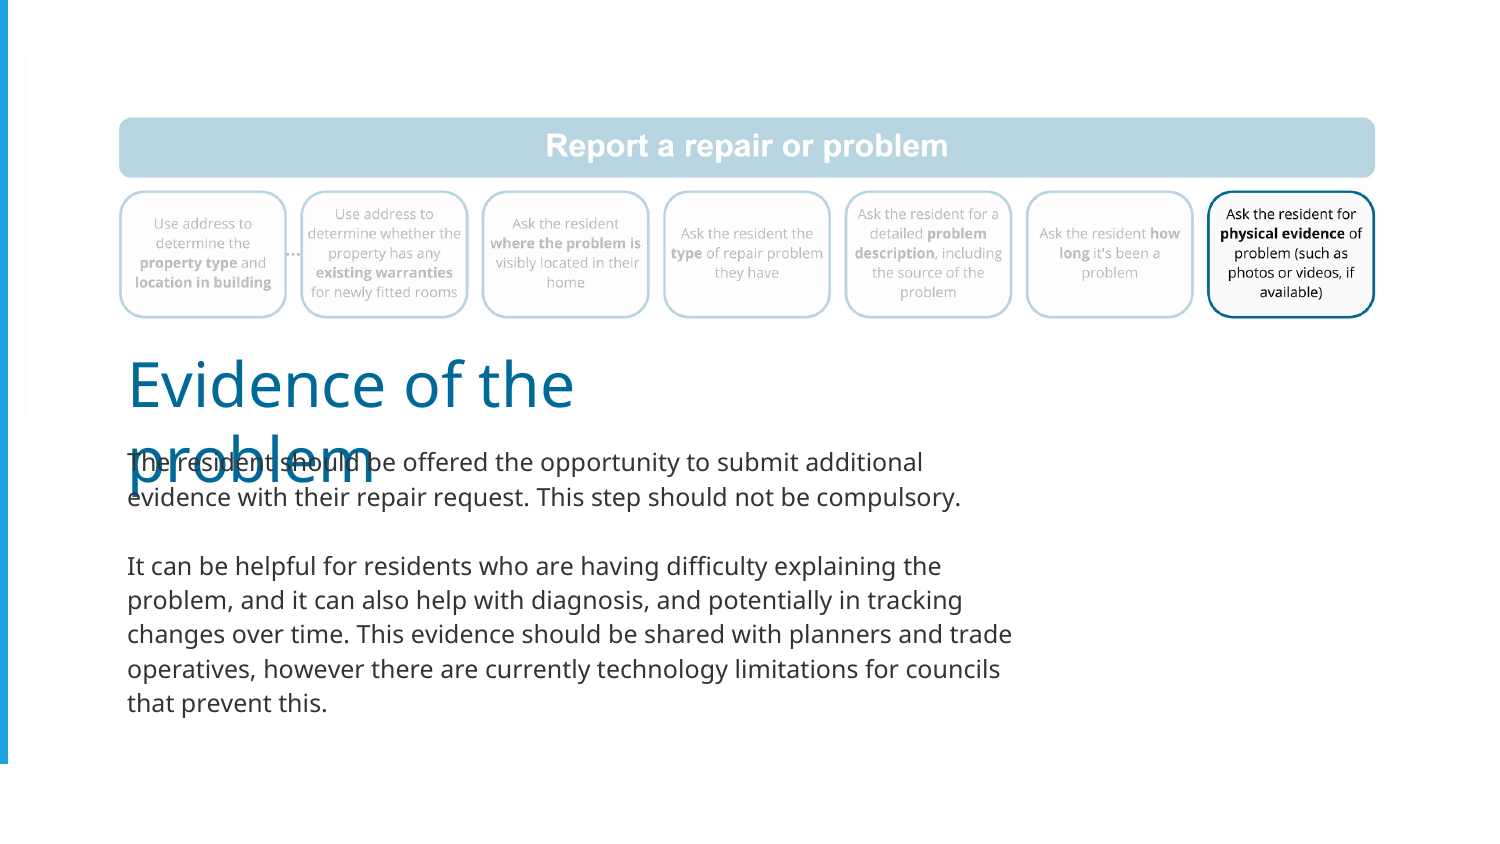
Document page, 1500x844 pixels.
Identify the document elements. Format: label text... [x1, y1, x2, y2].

text_box The resident should be offered the opportunity to submit additional evidence with their repair request. This step should not be compulsory. It can be helpful for residents who are having difficulty explaining the problem, and it can also help with diagnosis, and potentially in tracking changes over time. This evidence should be shared with planners and trade operatives, however there are currently technology limitations for councils that prevent this. [112, 427, 1039, 702]
text_box Evidence of the problem [112, 330, 806, 427]
text_box [102, 107, 1388, 330]
picture [24, 18, 1475, 420]
